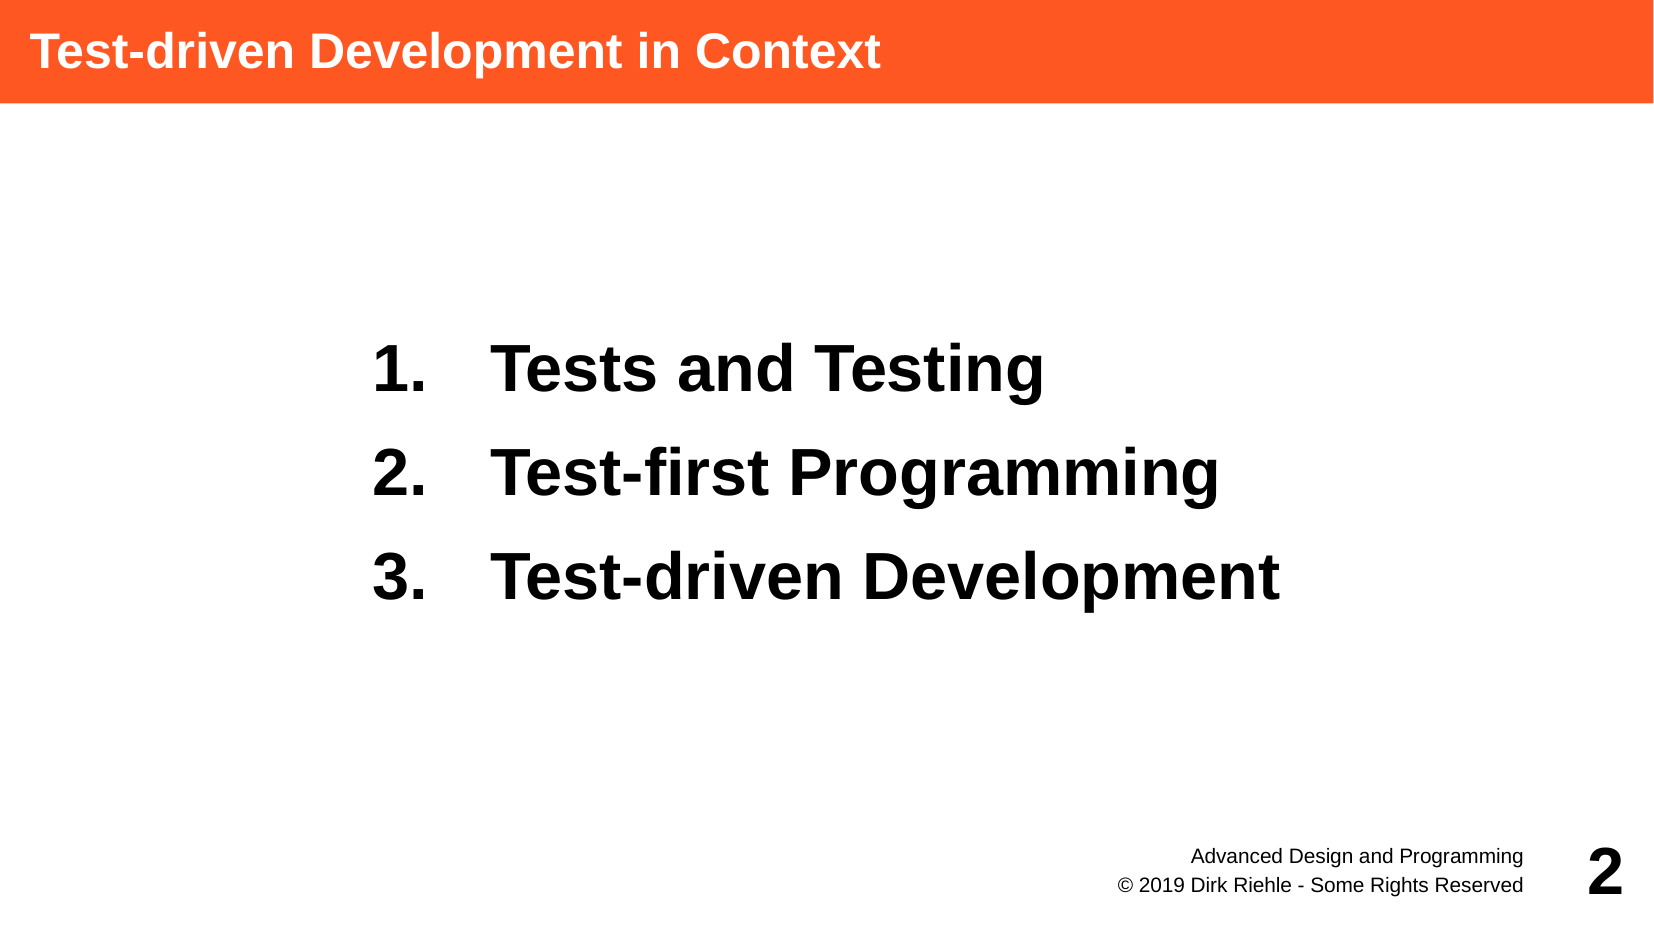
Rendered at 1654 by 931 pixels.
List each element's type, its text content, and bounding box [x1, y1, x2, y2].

title Test-driven Development in Context [0, 0, 1654, 104]
subtitle Tests and Testing Test-first Programming Test-driven Development [29, 132, 1625, 813]
